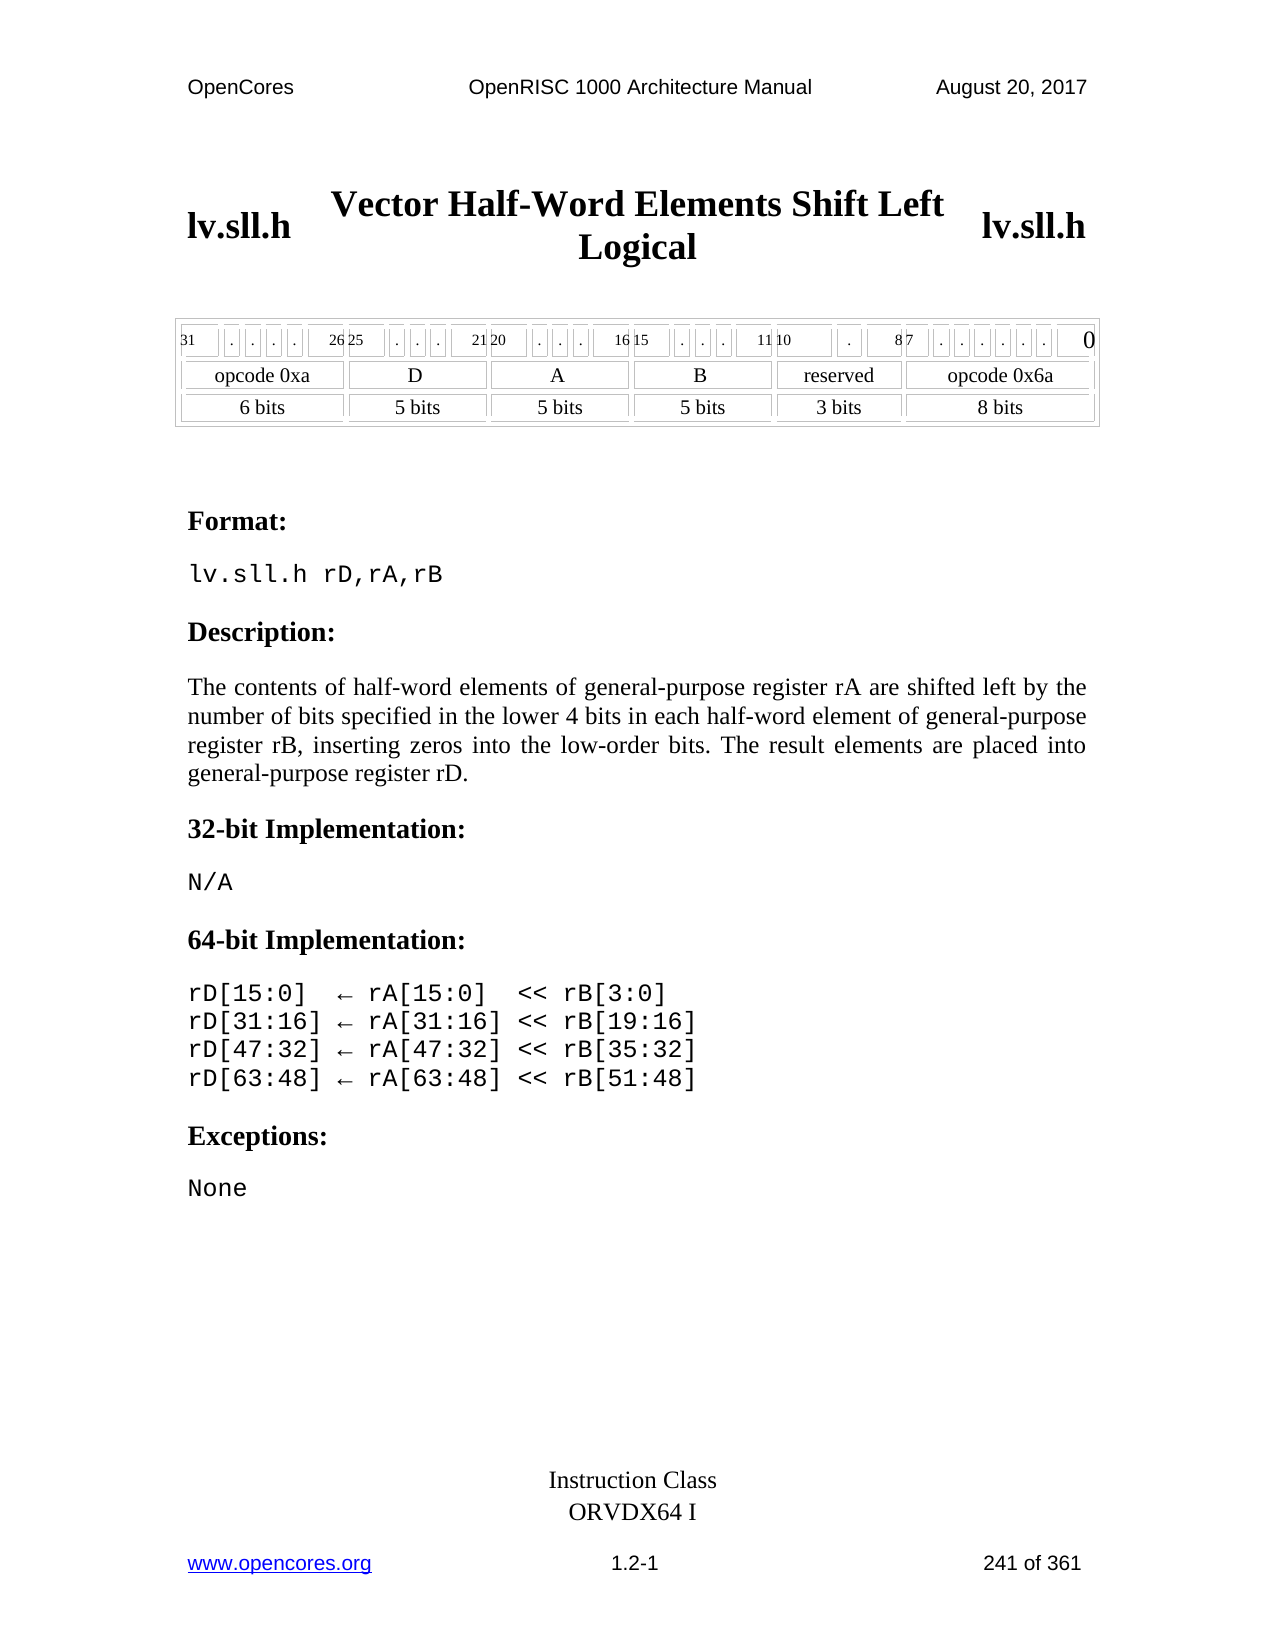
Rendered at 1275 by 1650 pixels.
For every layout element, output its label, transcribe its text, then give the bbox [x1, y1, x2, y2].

text The contents of half-word elements of general-purpose register rA are shifted left by the number of bits specified in the lower 4 bits in each half-word element of general-purpose register rB, inserting zeros into the low-order bits. The result elements are placed into general-purpose register rD. [187, 672, 1087, 787]
text Exceptions: [187, 1119, 1087, 1151]
text 64-bit Implementation: [187, 923, 1087, 955]
text N/A [187, 869, 1087, 898]
text Format: [187, 504, 1087, 536]
text Description: [187, 615, 1087, 647]
text lv.sll.h rD,rA,rB [187, 561, 1087, 590]
text rD[15:0] ← rA[15:0] << rB[3:0] rD[31:16] ← rA[31:16] << rB[19:16] rD[47:32] ← rA[47:32] << rB[35:32] rD[63:48] ← rA[63:48] << rB[51:48] [187, 980, 1087, 1094]
text None [187, 1176, 1087, 1204]
text 32-bit Implementation: [187, 812, 1087, 844]
